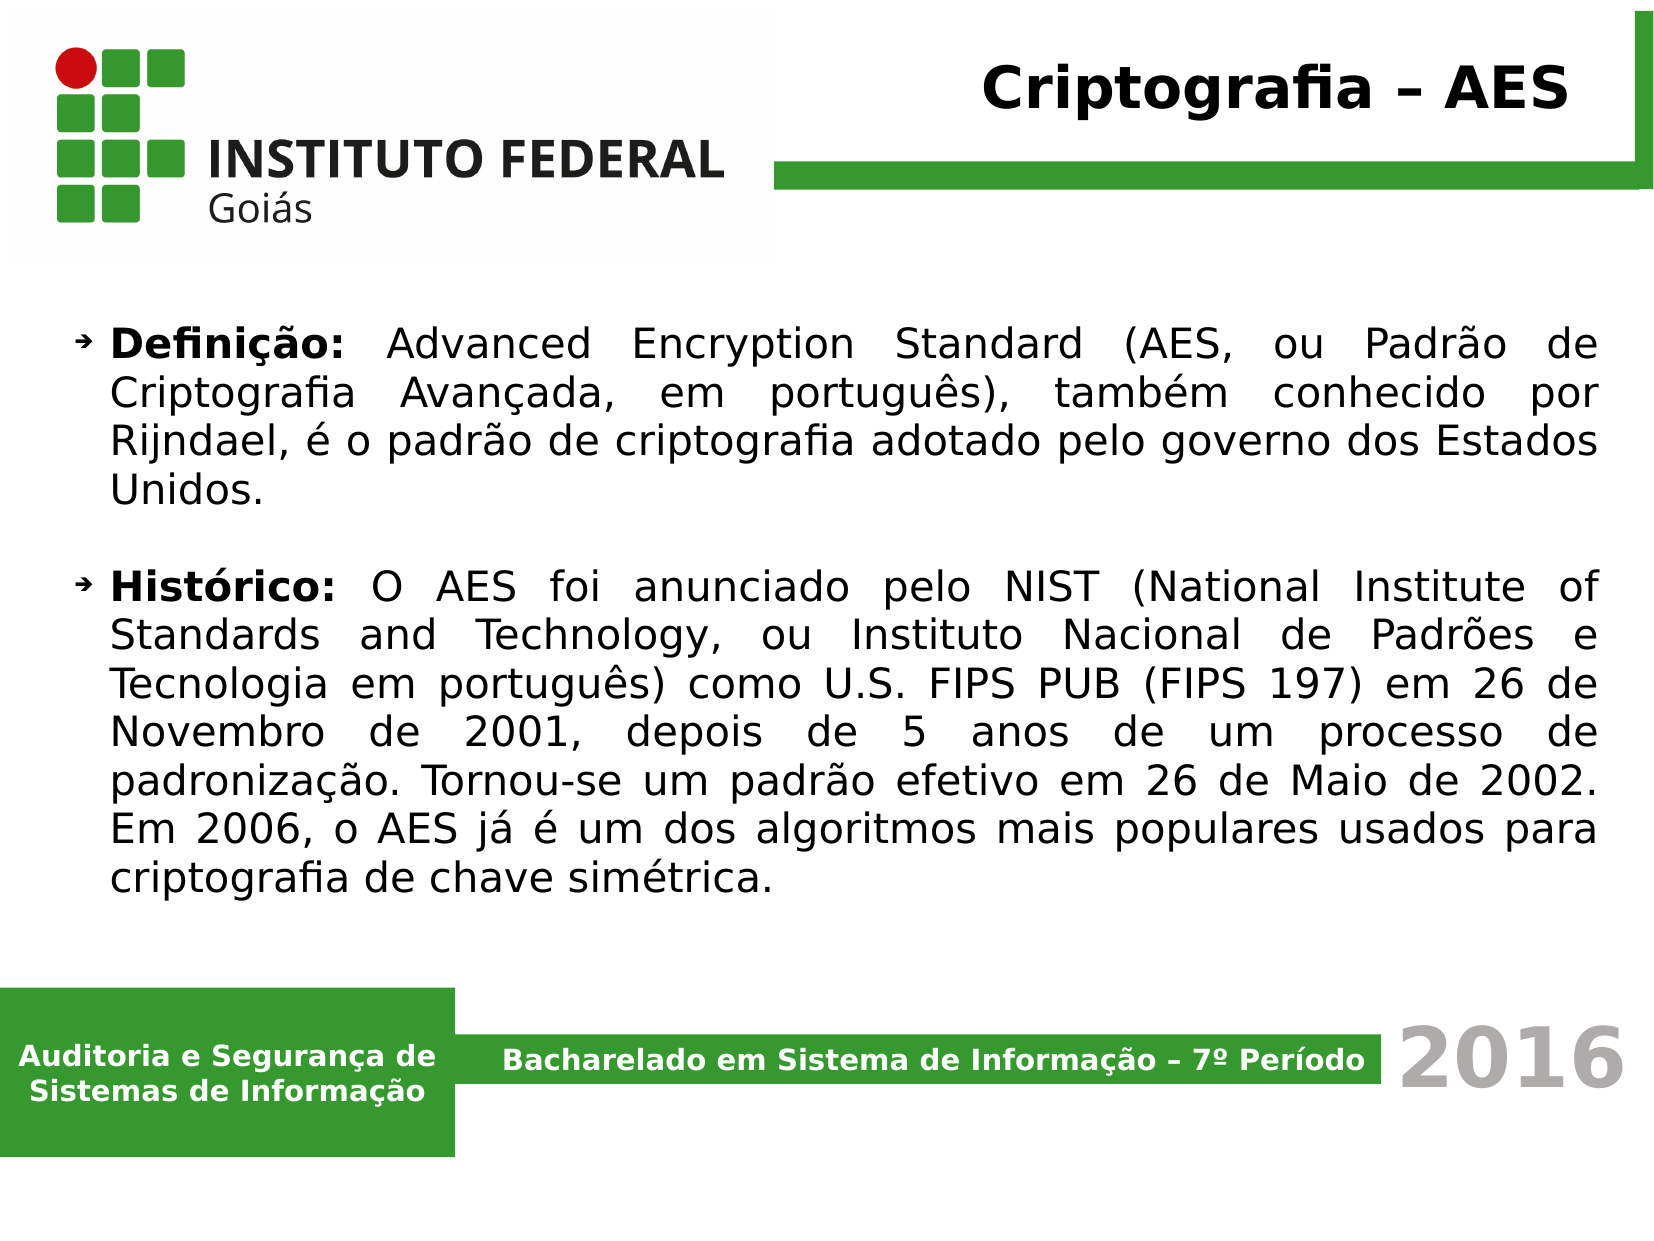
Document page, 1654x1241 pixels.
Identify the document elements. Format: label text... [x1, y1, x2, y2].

text_box Bacharelado em Sistema de Informação – 7º Período [441, 1034, 1382, 1084]
text_box 2016 [1381, 996, 1648, 1147]
text_box [774, 10, 1654, 190]
text_box Criptografia – AES [836, 42, 1587, 138]
picture [5, 5, 774, 265]
text_box Definição: Advanced Encryption Standard (AES, ou Padrão de Criptografia Avançada, em português), também conhecido por Rijndael, é o padrão de criptografia adotado pelo governo dos Estados Unidos. Histórico: O AES foi anunciado pelo NIST (National Institute of Standards and Technology, ou Instituto Nacional de Padrões e Tecnologia em português) como U.S. FIPS PUB (FIPS 197) em 26 de Novembro de 2001, depois de 5 anos de um processo de padronização. Tornou-se um padrão efetivo em 26 de Maio de 2002. Em 2006, o AES já é um dos algoritmos mais populares usados para criptografia de chave simétrica. [59, 264, 1615, 997]
text_box Auditoria e Segurança de Sistemas de Informação [0, 987, 456, 1158]
